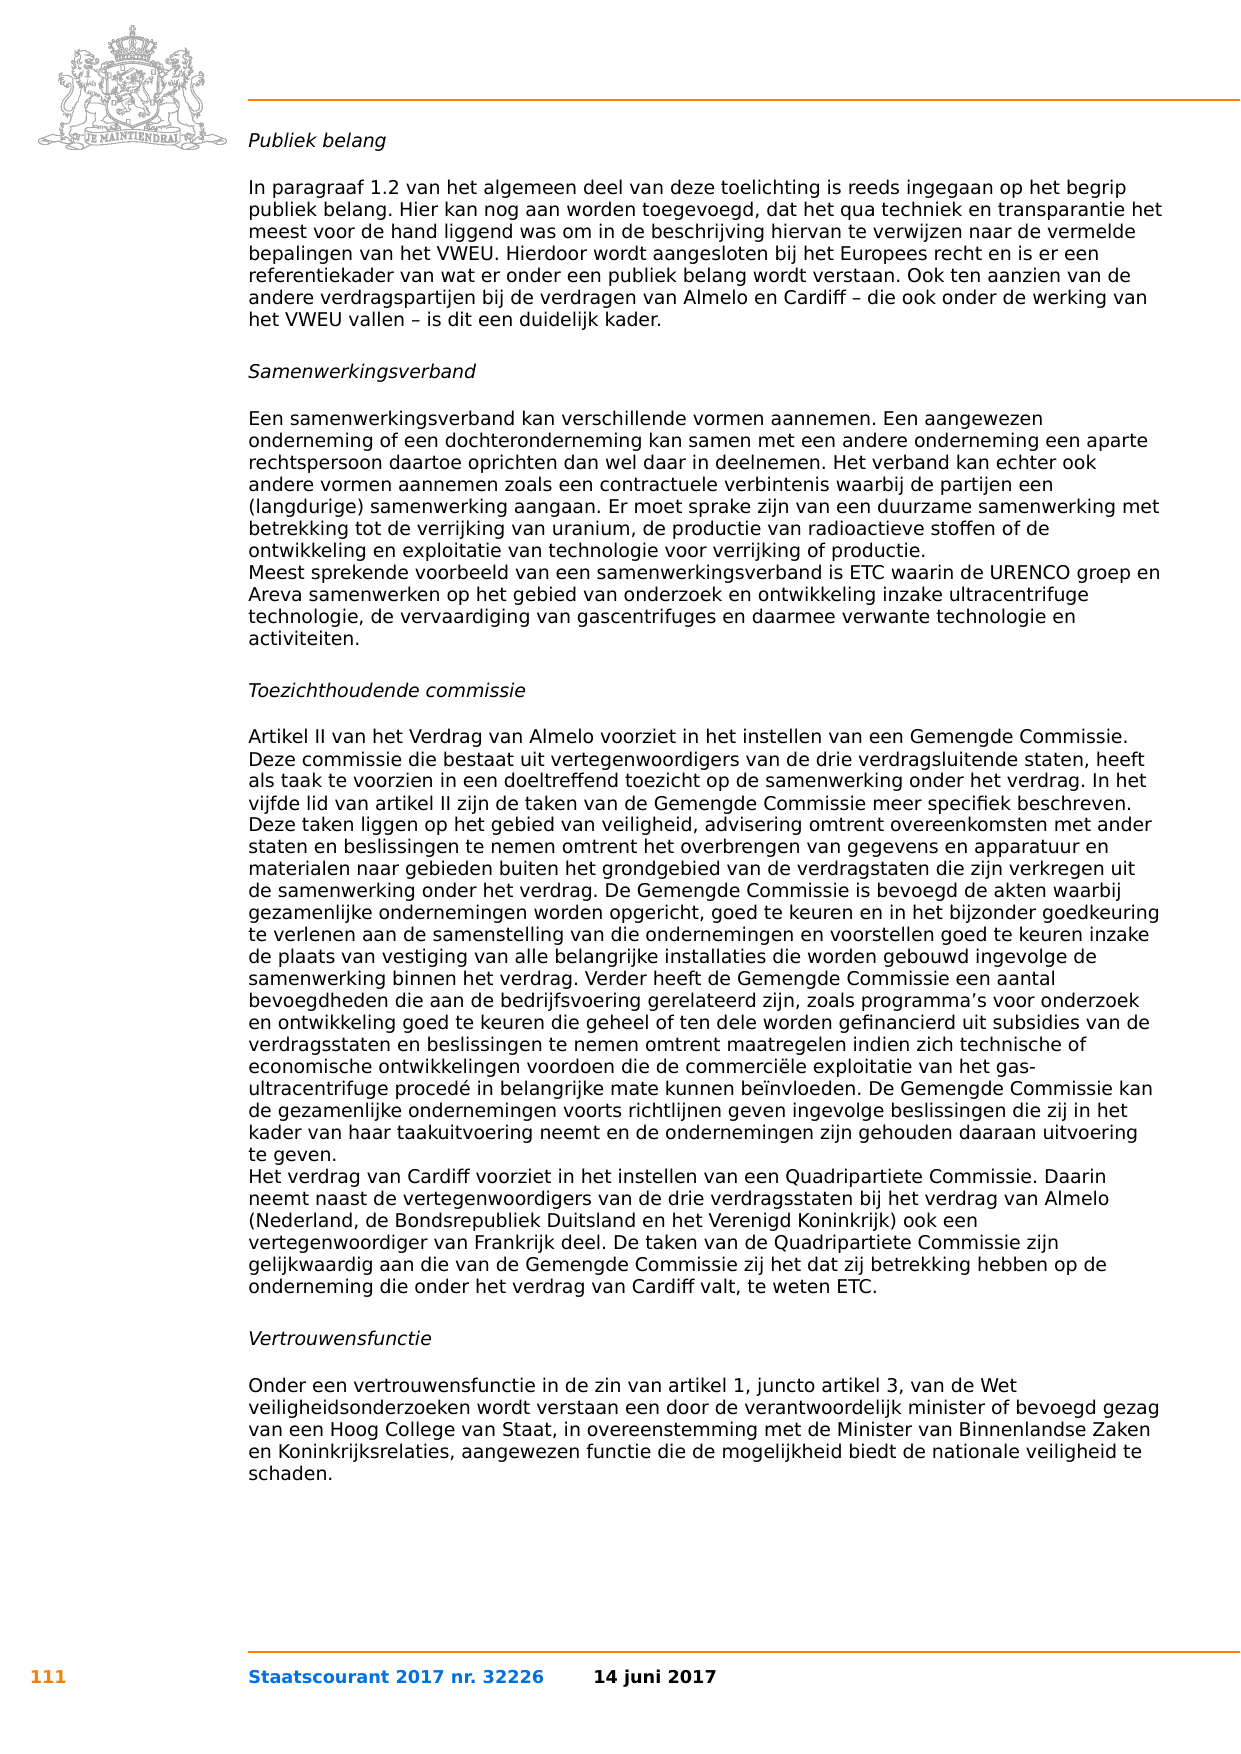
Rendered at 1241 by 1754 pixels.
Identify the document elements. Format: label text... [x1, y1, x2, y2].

text Onder een vertrouwensfunctie in de zin van artikel 1, juncto artikel 3, van de Wet veiligheidsonderzoeken wordt verstaan een door de verantwoordelijk minister of bevoegd gezag van een Hoog College van Staat, in overeenstemming met de Minister van Binnenlandse Zaken en Koninkrijksrelaties, aangewezen functie die de mogelijkheid biedt de nationale veiligheid te schaden. [248, 1375, 1163, 1485]
subtitle Samenwerkingsverband [248, 361, 1163, 383]
picture [38, 25, 227, 150]
subtitle Publiek belang [248, 130, 1163, 152]
subtitle Toezichthoudende commissie [248, 679, 1163, 701]
text Het verdrag van Cardiff voorziet in het instellen van een Quadripartiete Commissie. Daarin neemt naast de vertegenwoordigers van de drie verdragsstaten bij het verdrag van Almelo (Nederland, de Bondsrepubliek Duitsland en het Verenigd Koninkrijk) ook een vertegenwoordiger van Frankrijk deel. De taken van de Quadripartiete Commissie zijn gelijkwaardig aan die van de Gemengde Commissie zij het dat zij betrekking hebben op de onderneming die onder het verdrag van Cardiff valt, te weten ETC. [248, 1166, 1163, 1298]
text In paragraaf 1.2 van het algemeen deel van deze toelichting is reeds ingegaan op het begrip publiek belang. Hier kan nog aan worden toegevoegd, dat het qua techniek en transparantie het meest voor de hand liggend was om in de beschrijving hiervan te verwijzen naar de vermelde bepalingen van het VWEU. Hierdoor wordt aangesloten bij het Europees recht en is er een referentiekader van wat er onder een publiek belang wordt verstaan. Ook ten aanzien van de andere verdragspartijen bij de verdragen van Almelo en Cardiff – die ook onder de werking van het VWEU vallen – is dit een duidelijk kader. [248, 177, 1163, 331]
text Een samenwerkingsverband kan verschillende vormen aannemen. Een aangewezen onderneming of een dochteronderneming kan samen met een andere onderneming een aparte rechtspersoon daartoe oprichten dan wel daar in deelnemen. Het verband kan echter ook andere vormen aannemen zoals een contractuele verbintenis waarbij de partijen een (langdurige) samenwerking aangaan. Er moet sprake zijn van een duurzame samenwerking met betrekking tot de verrijking van uranium, de productie van radioactieve stoffen of de ontwikkeling en exploitatie van technologie voor verrijking of productie. [248, 408, 1163, 562]
text Artikel II van het Verdrag van Almelo voorziet in het instellen van een Gemengde Commissie. Deze commissie die bestaat uit vertegenwoordigers van de drie verdragsluitende staten, heeft als taak te voorzien in een doeltreffend toezicht op de samenwerking onder het verdrag. In het vijfde lid van artikel II zijn de taken van de Gemengde Commissie meer specifiek beschreven. Deze taken liggen op het gebied van veiligheid, advisering omtrent overeenkomsten met ander staten en beslissingen te nemen omtrent het overbrengen van gegevens en apparatuur en materialen naar gebieden buiten het grondgebied van de verdragstaten die zijn verkregen uit de samenwerking onder het verdrag. De Gemengde Commissie is bevoegd de akten waarbij gezamenlijke ondernemingen worden opgericht, goed te keuren en in het bijzonder goedkeuring te verlenen aan de samenstelling van die ondernemingen en voorstellen goed te keuren inzake de plaats van vestiging van alle belangrijke installaties die worden gebouwd ingevolge de samenwerking binnen het verdrag. Verder heeft de Gemengde Commissie een aantal bevoegdheden die aan de bedrijfsvoering gerelateerd zijn, zoals programma’s voor onderzoek en ontwikkeling goed te keuren die geheel of ten dele worden gefinancierd uit subsidies van de verdragsstaten en beslissingen te nemen omtrent maatregelen indien zich technische of economische ontwikkelingen voordoen die de commerciële exploitatie van het gas-ultracentrifuge procedé in belangrijke mate kunnen beïnvloeden. De Gemengde Commissie kan de gezamenlijke ondernemingen voorts richtlijnen geven ingevolge beslissingen die zij in het kader van haar taakuitvoering neemt en de ondernemingen zijn gehouden daaraan uitvoering te geven. [248, 726, 1163, 1166]
subtitle Vertrouwensfunctie [248, 1328, 1163, 1350]
text Meest sprekende voorbeeld van een samenwerkingsverband is ETC waarin de URENCO groep en Areva samenwerken op het gebied van onderzoek en ontwikkeling inzake ultracentrifuge technologie, de vervaardiging van gascentrifuges en daarmee verwante technologie en activiteiten. [248, 562, 1163, 649]
